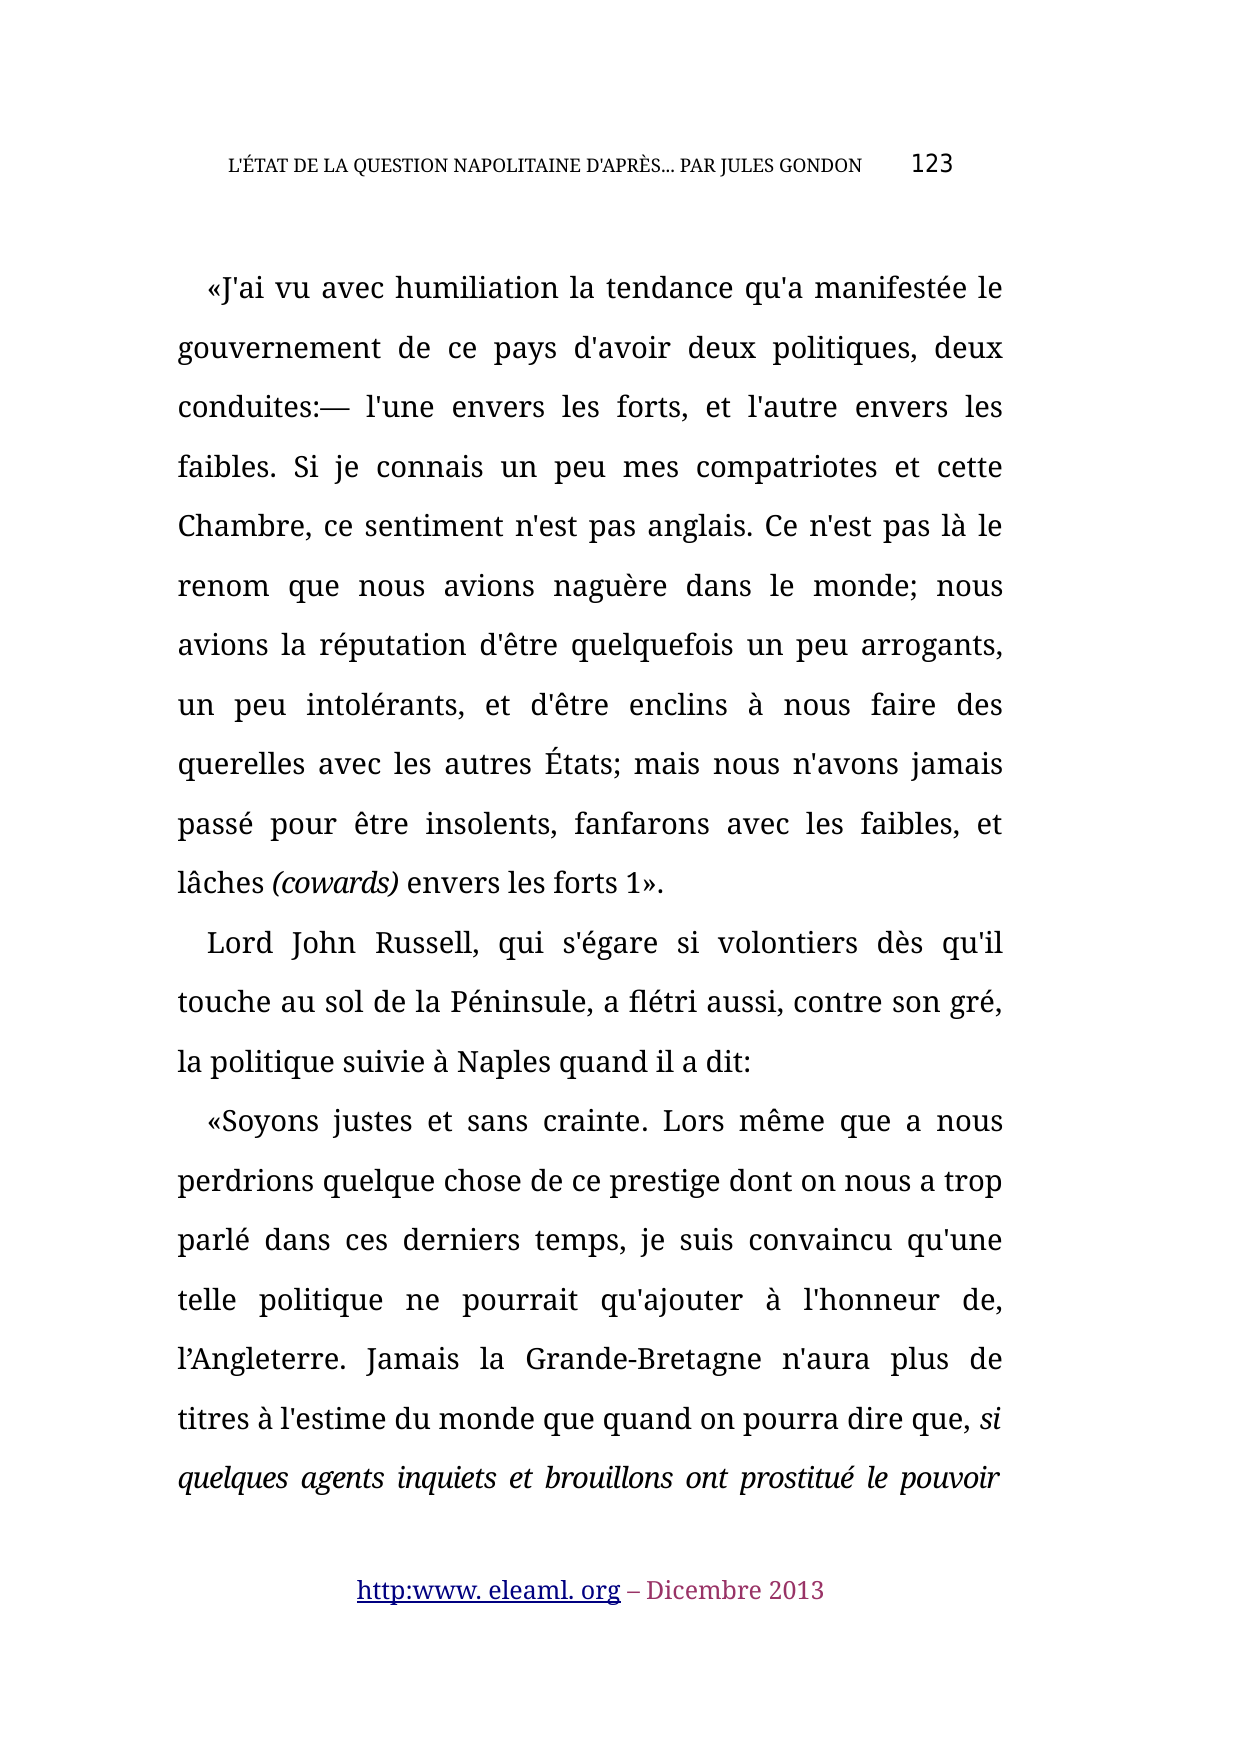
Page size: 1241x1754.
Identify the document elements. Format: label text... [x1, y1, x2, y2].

text «Soyons justes et sans crainte. Lors même que a nous perdrions quelque chose de ce prestige dont on nous a trop parlé dans ces derniers temps, je suis convaincu qu'une telle politique ne pourrait qu'ajouter à l'honneur de, l’Angleterre. Jamais la Grande-Bretagne n'aura plus de titres à l'estime du monde que quand on pourra dire que, si quelques agents inquiets et brouillons ont prostitué le pouvoir [177, 1101, 1004, 1497]
text «J'ai vu avec humiliation la tendance qu'a manifestée le gouvernement de ce pays d'avoir deux politiques, deux conduites:— l'une envers les forts, et l'autre envers les faibles. Si je connais un peu mes compatriotes et cette Chambre, ce sentiment n'est pas anglais. Ce n'est pas là le renom que nous avions naguère dans le monde; nous avions la réputation d'être quelquefois un peu arrogants, un peu intolérants, et d'être enclins à nous faire des querelles avec les autres États; mais nous n'avons jamais passé pour être insolents, fanfarons avec les faibles, et lâches (cowards) envers les forts 1». [177, 268, 1004, 902]
text Lord John Russell, qui s'égare si volontiers dès qu'il touche au sol de la Péninsule, a flétri aussi, contre son gré, la politique suivie à Naples quand il a dit: [177, 922, 1004, 1081]
